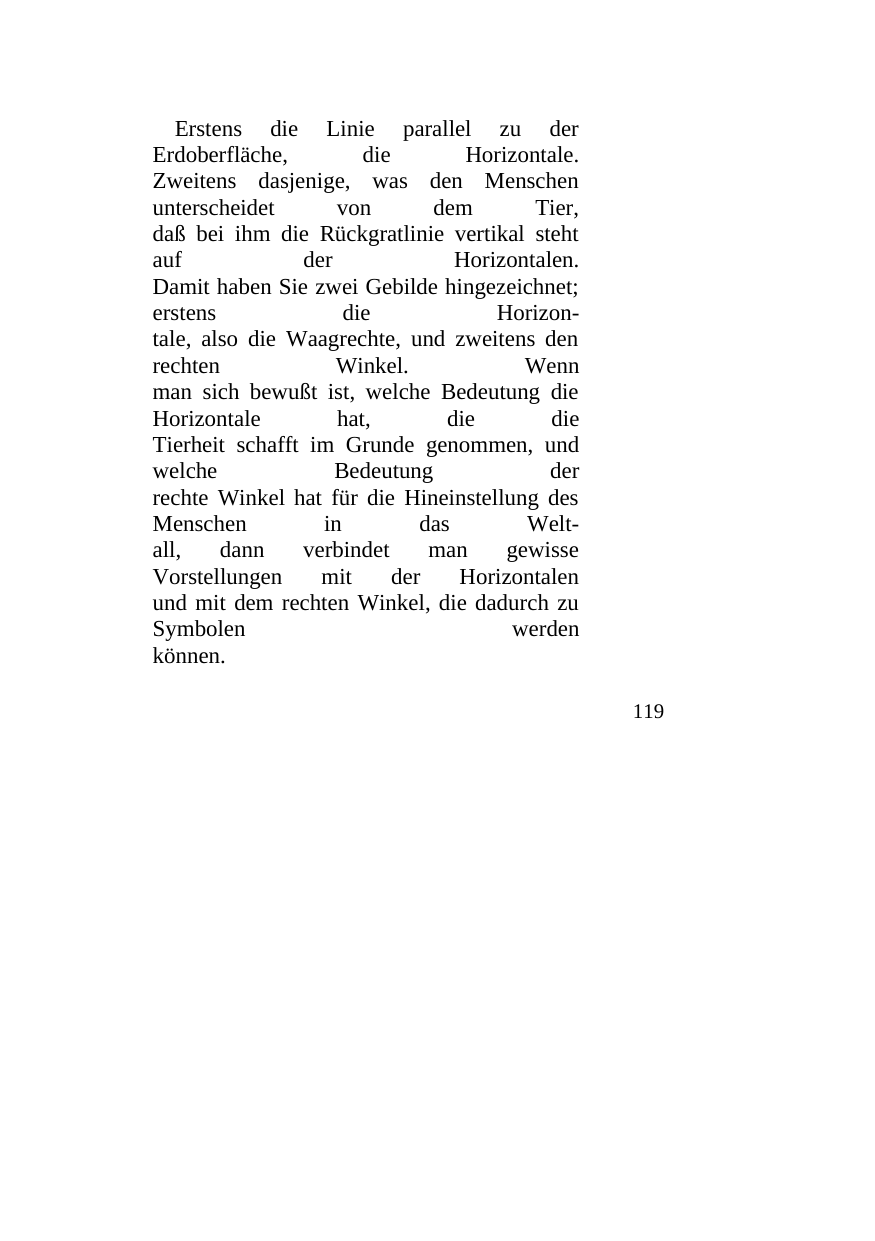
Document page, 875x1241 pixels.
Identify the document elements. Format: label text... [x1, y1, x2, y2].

text 119 [633, 699, 739, 723]
text Erstens die Linie parallel zu der Erdoberfläche, die Horizontale. Zweitens dasjenige, was den Menschen unterscheidet von dem Tier, daß bei ihm die Rückgratlinie vertikal steht auf der Horizontalen. Damit haben Sie zwei Gebilde hingezeichnet; erstens die Horizon- tale, also die Waagrechte, und zweitens den rechten Winkel. Wenn man sich bewußt ist, welche Bedeutung die Horizontale hat, die die Tierheit schafft im Grunde genommen, und welche Bedeutung der rechte Winkel hat für die Hineinstellung des Menschen in das Welt- all, dann verbindet man gewisse Vorstellungen mit der Horizontalen und mit dem rechten Winkel, die dadurch zu Symbolen werden können. [152, 115, 579, 668]
